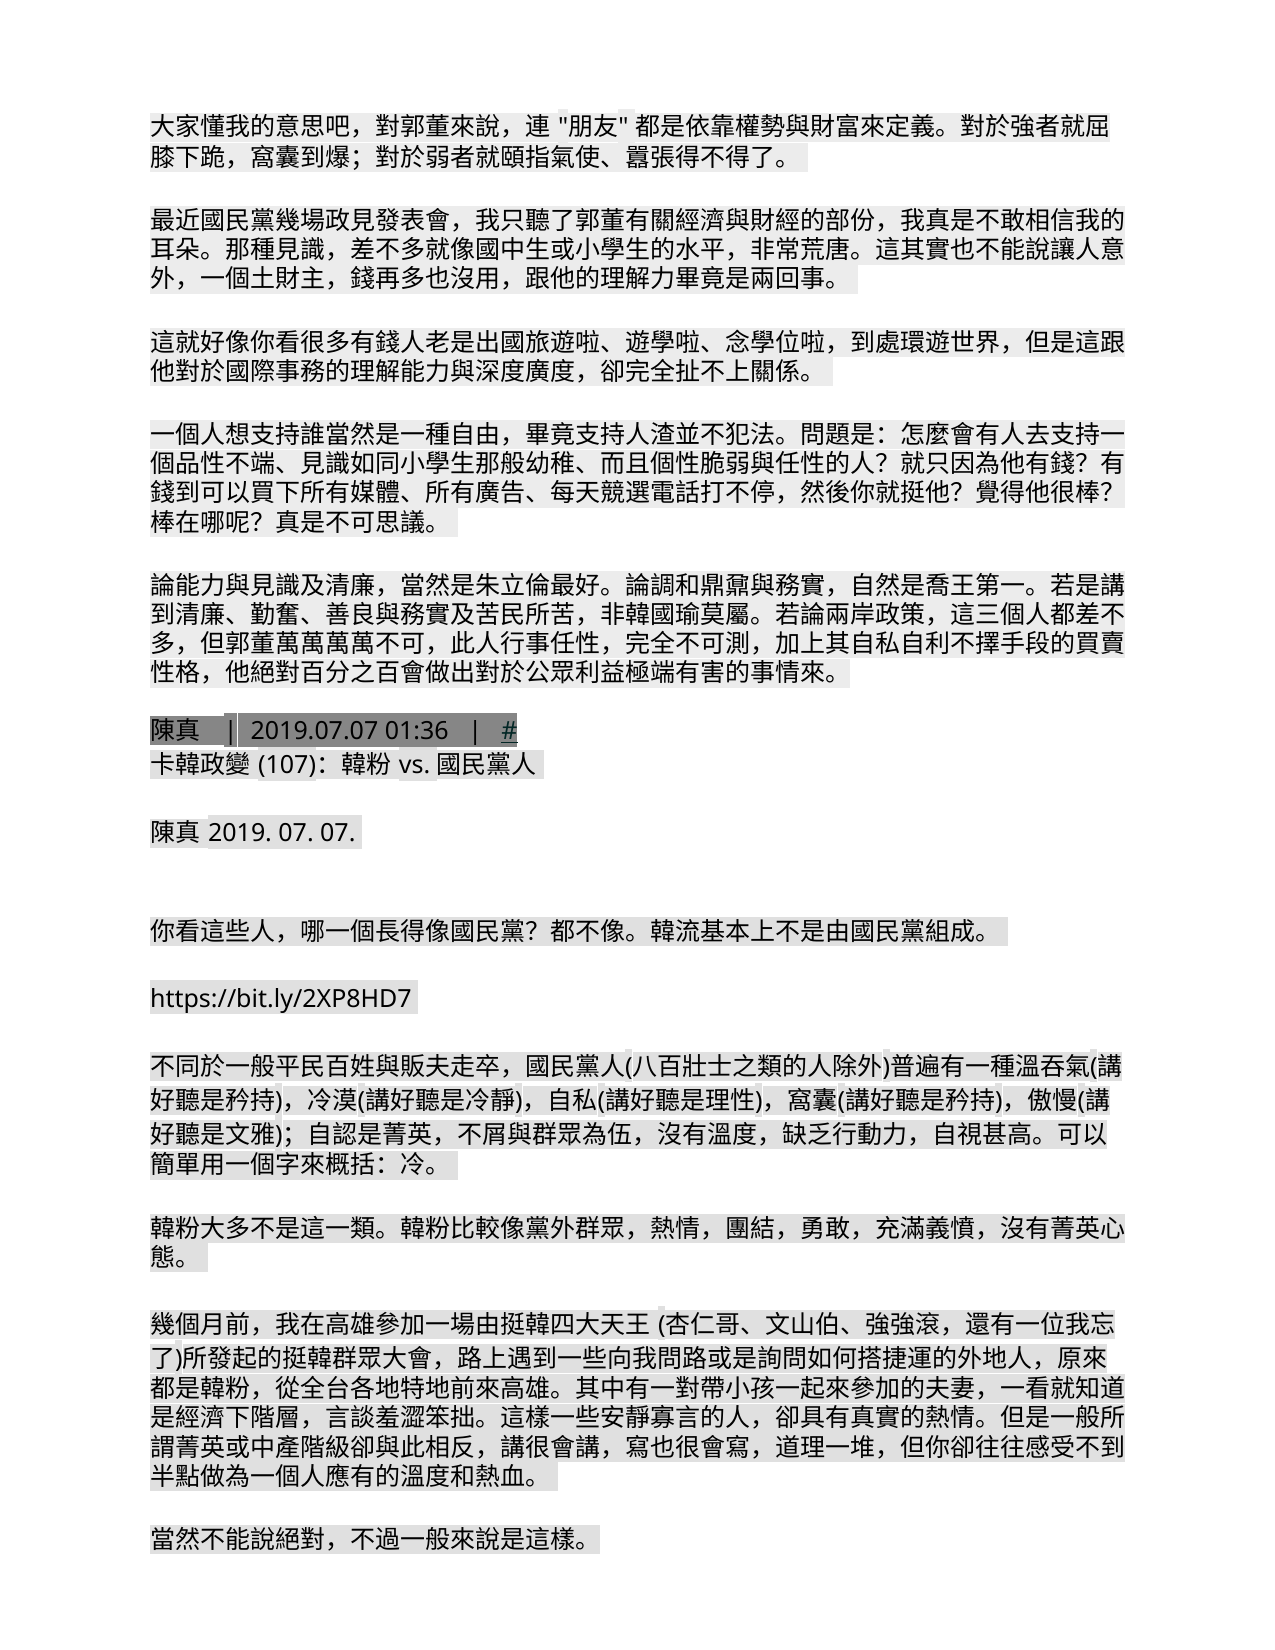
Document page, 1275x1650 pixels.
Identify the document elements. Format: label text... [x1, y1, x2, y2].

text 卡韓政變 (107)：韓粉 vs. 國民黨人 陳真 2019. 07. 07. 你看這些人，哪一個長得像國民黨？都不像。韓流基本上不是由國民黨組成。 https://bit.ly/2XP8HD7 不同於一般平民百姓與販夫走卒，國民黨人(八百壯士之類的人除外)普遍有一種溫吞氣(講好聽是矜持)，冷漠(講好聽是冷靜)，自私(講好聽是理性)，窩囊(講好聽是矜持)，傲慢(講好聽是文雅)；自認是菁英，不屑與群眾為伍，沒有溫度，缺乏行動力，自視甚高。可以簡單用一個字來概括：冷。 韓粉大多不是這一類。韓粉比較像黨外群眾，熱情，團結，勇敢，充滿義憤，沒有菁英心態。 幾個月前，我在高雄參加一場由挺韓四大天王 (杏仁哥、文山伯、強強滾，還有一位我忘了)所發起的挺韓群眾大會，路上遇到一些向我問路或是詢問如何搭捷運的外地人，原來都是韓粉，從全台各地特地前來高雄。其中有一對帶小孩一起來參加的夫妻，一看就知道是經濟下階層，言談羞澀笨拙。這樣一些安靜寡言的人，卻具有真實的熱情。但是一般所謂菁英或中產階級卻與此相反，講很會講，寫也很會寫，道理一堆，但你卻往往感受不到半點做為一個人應有的溫度和熱血。 當然不能說絕對，不過一般來說是這樣。 [150, 747, 1125, 1554]
text 陳真 | 2019.07.07 01:36 | # [150, 713, 1125, 747]
text 大家懂我的意思吧，對郭董來說，連 "朋友" 都是依靠權勢與財富來定義。對於強者就屈膝下跪，窩囊到爆；對於弱者就頤指氣使、囂張得不得了。 最近國民黨幾場政見發表會，我只聽了郭董有關經濟與財經的部份，我真是不敢相信我的耳朵。那種見識，差不多就像國中生或小學生的水平，非常荒唐。這其實也不能說讓人意外，一個土財主，錢再多也沒用，跟他的理解力畢竟是兩回事。 這就好像你看很多有錢人老是出國旅遊啦、遊學啦、念學位啦，到處環遊世界，但是這跟他對於國際事務的理解能力與深度廣度，卻完全扯不上關係。 一個人想支持誰當然是一種自由，畢竟支持人渣並不犯法。問題是：怎麼會有人去支持一個品性不端、見識如同小學生那般幼稚、而且個性脆弱與任性的人？就只因為他有錢？有錢到可以買下所有媒體、所有廣告、每天競選電話打不停，然後你就挺他？覺得他很棒？棒在哪呢？真是不可思議。 論能力與見識及清廉，當然是朱立倫最好。論調和鼎鼐與務實，自然是喬王第一。若是講到清廉、勤奮、善良與務實及苦民所苦，非韓國瑜莫屬。若論兩岸政策，這三個人都差不多，但郭董萬萬萬萬不可，此人行事任性，完全不可測，加上其自私自利不擇手段的買賣性格，他絕對百分之百會做出對於公眾利益極端有害的事情來。 [150, 75, 1125, 688]
